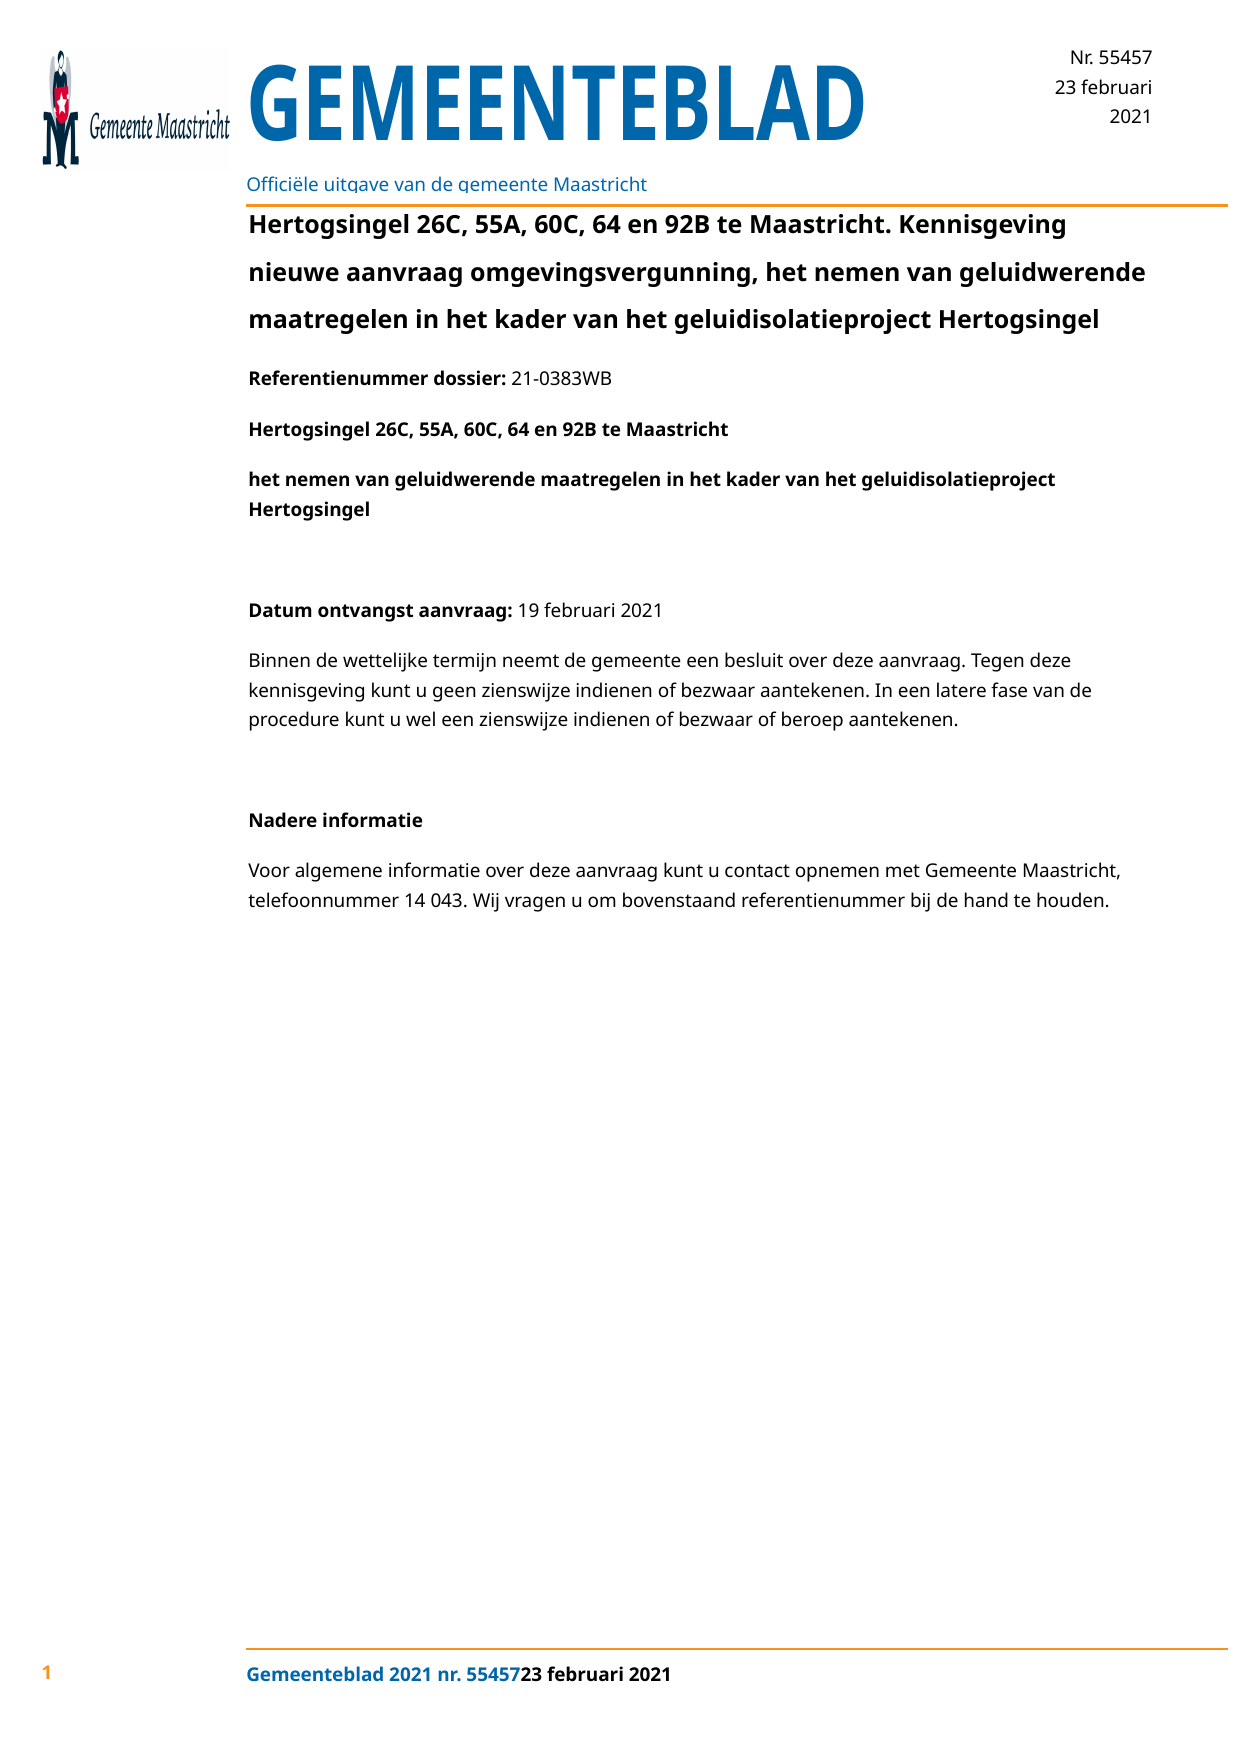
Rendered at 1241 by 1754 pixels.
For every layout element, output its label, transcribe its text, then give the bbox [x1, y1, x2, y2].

text Referentienummer dossier: 21-0383WB [248, 366, 1152, 391]
picture [41, 47, 231, 172]
text Hertogsingel 26C, 55A, 60C, 64 en 92B te Maastricht [248, 416, 1152, 442]
text Binnen de wettelijke termijn neemt de gemeente een besluit over deze aanvraag. Tegen deze kennisgeving kunt u geen zienswijze indienen of bezwaar aantekenen. In een latere fase van de procedure kunt u wel een zienswijze indienen of bezwaar of beroep aantekenen. [248, 647, 1152, 732]
text Voor algemene informatie over deze aanvraag kunt u contact opnemen met Gemeente Maastricht, telefoonnummer 14 043. Wij vragen u om bovenstaand referentienummer bij de hand te houden. [248, 858, 1152, 913]
text Datum ontvangst aanvraag: 19 februari 2021 [248, 597, 1152, 622]
text Hertogsingel 26C, 55A, 60C, 64 en 92B te Maastricht. Kennisgeving nieuwe aanvraag omgevingsvergunning, het nemen van geluidwerende maatregelen in het kader van het geluidisolatieproject Hertogsingel [248, 207, 1152, 336]
text Nadere informatie [248, 807, 1152, 833]
text het nemen van geluidwerende maatregelen in het kader van het geluidisolatieproject Hertogsingel [248, 466, 1152, 522]
